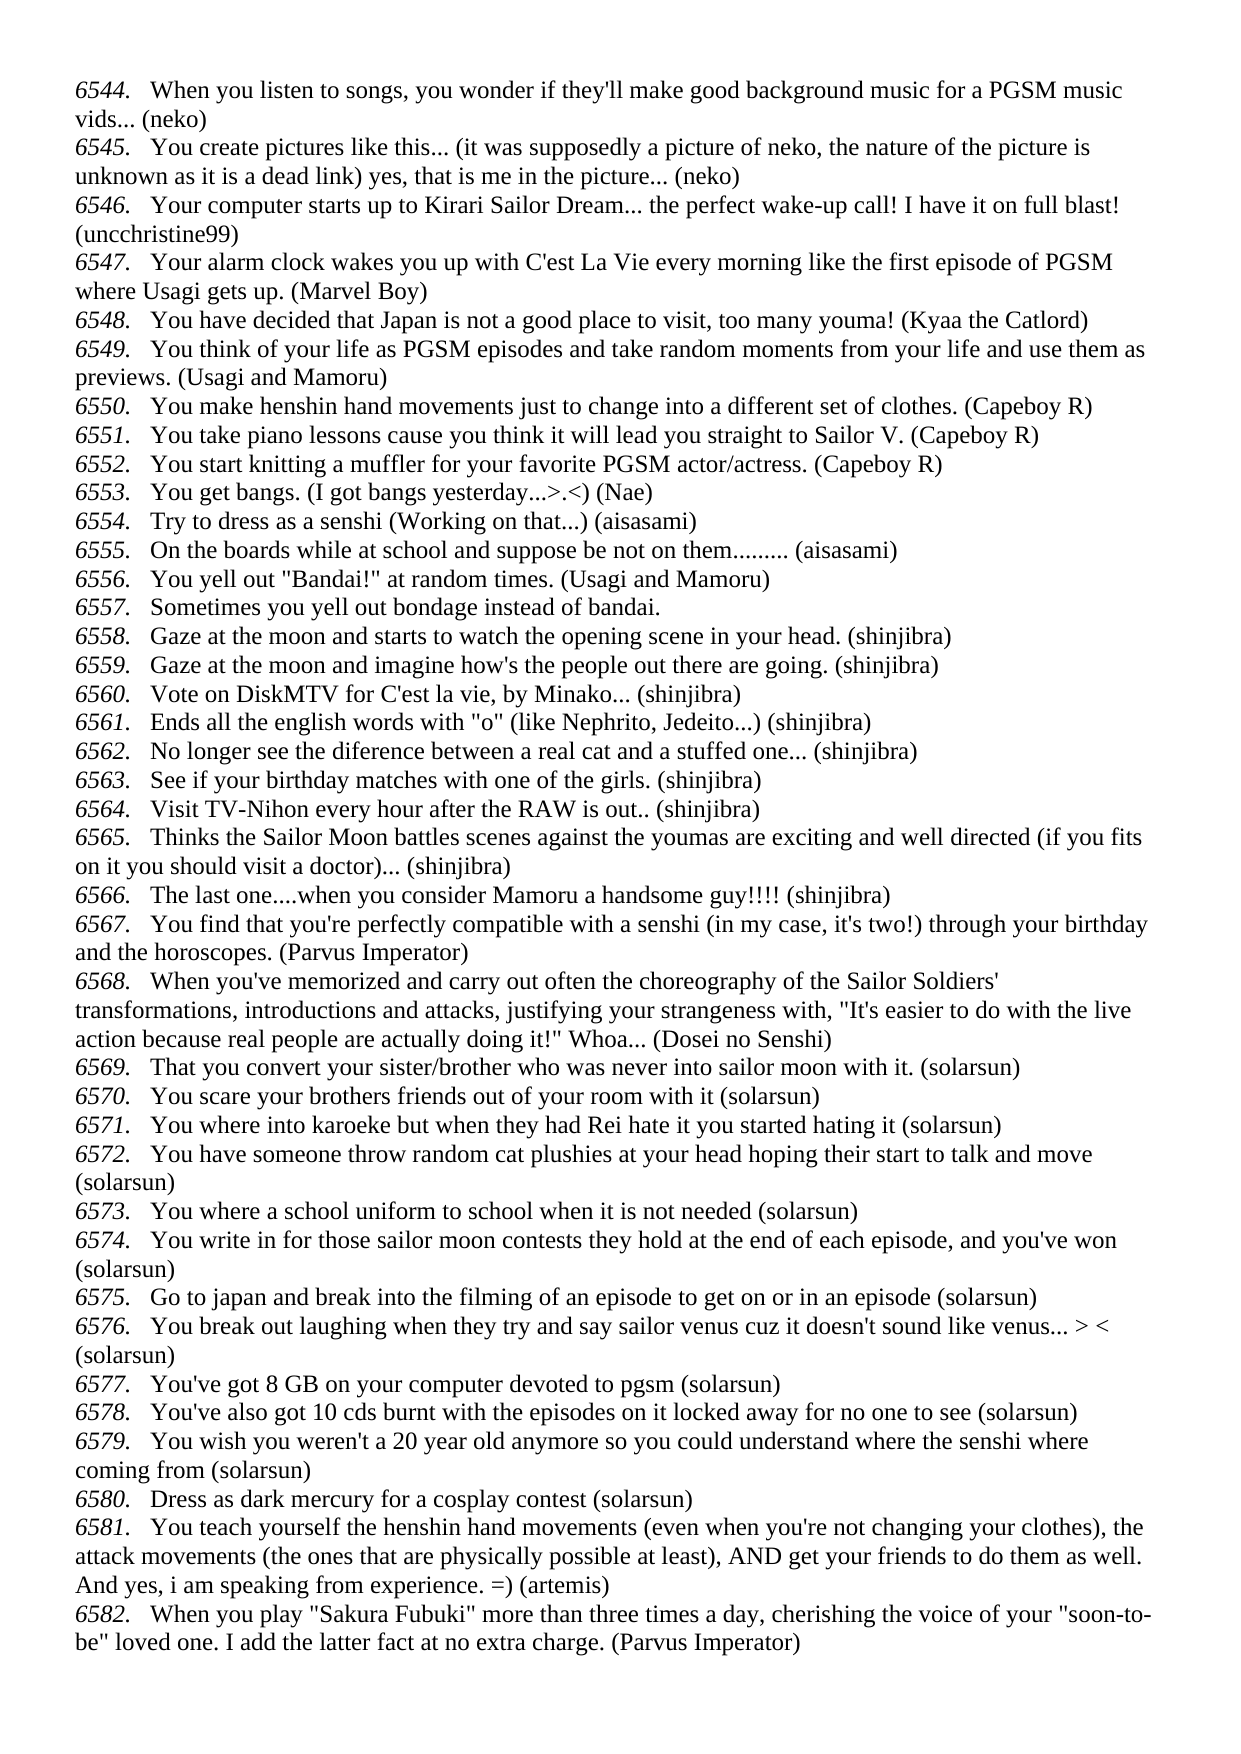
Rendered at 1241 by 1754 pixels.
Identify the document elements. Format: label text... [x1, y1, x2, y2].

list You have decided that Japan is not a good place to visit, too many youma! (Kyaa the Catlord) [75, 305, 1165, 334]
list Gaze at the moon and imagine how's the people out there are going. (shinjibra) [75, 650, 1165, 679]
list You where a school uniform to school when it is not needed (solarsun) [75, 1196, 1165, 1225]
list Vote on DiskMTV for C'est la vie, by Minako... (shinjibra) [75, 679, 1165, 707]
list The last one....when you consider Mamoru a handsome guy!!!! (shinjibra) [75, 880, 1165, 909]
list When you listen to songs, you wonder if they'll make good background music for a PGSM music vids... (neko) [75, 75, 1165, 132]
list You take piano lessons cause you think it will lead you straight to Sailor V. (Capeboy R) [75, 420, 1165, 449]
list You think of your life as PGSM episodes and take random moments from your life and use them as previews. (Usagi and Mamoru) [75, 334, 1165, 391]
list No longer see the diference between a real cat and a stuffed one... (shinjibra) [75, 736, 1165, 765]
list You wish you weren't a 20 year old anymore so you could understand where the senshi where coming from (solarsun) [75, 1426, 1165, 1484]
list When you play "Sakura Fubuki" more than three times a day, cherishing the voice of your "soon-to-be" loved one. I add the latter fact at no extra charge. (Parvus Imperator) [75, 1599, 1165, 1656]
list Your computer starts up to Kirari Sailor Dream... the perfect wake-up call! I have it on full blast! (uncchristine99) [75, 190, 1165, 247]
list Dress as dark mercury for a cosplay contest (solarsun) [75, 1484, 1165, 1512]
list Go to japan and break into the filming of an episode to get on or in an episode (solarsun) [75, 1282, 1165, 1311]
list That you convert your sister/brother who was never into sailor moon with it. (solarsun) [75, 1052, 1165, 1081]
list On the boards while at school and suppose be not on them......... (aisasami) [75, 535, 1165, 564]
list You write in for those sailor moon contests they hold at the end of each episode, and you've won (solarsun) [75, 1225, 1165, 1282]
list You scare your brothers friends out of your room with it (solarsun) [75, 1081, 1165, 1110]
list You make henshin hand movements just to change into a different set of clothes. (Capeboy R) [75, 391, 1165, 420]
list You've also got 10 cds burnt with the episodes on it locked away for no one to see (solarsun) [75, 1397, 1165, 1426]
list Visit TV-Nihon every hour after the RAW is out.. (shinjibra) [75, 794, 1165, 822]
list Try to dress as a senshi (Working on that...) (aisasami) [75, 506, 1165, 535]
list Your alarm clock wakes you up with C'est La Vie every morning like the first episode of PGSM where Usagi gets up. (Marvel Boy) [75, 247, 1165, 305]
list You get bangs. (I got bangs yesterday...>.<) (Nae) [75, 477, 1165, 506]
list You break out laughing when they try and say sailor venus cuz it doesn't sound like venus... > < (solarsun) [75, 1311, 1165, 1369]
list When you've memorized and carry out often the choreography of the Sailor Soldiers' transformations, introductions and attacks, justifying your strangeness with, "It's easier to do with the live action because real people are actually doing it!" Whoa... (Dosei no Senshi) [75, 966, 1165, 1052]
list You where into karoeke but when they had Rei hate it you started hating it (solarsun) [75, 1110, 1165, 1139]
list You yell out "Bandai!" at random times. (Usagi and Mamoru) [75, 564, 1165, 592]
list You create pictures like this... (it was supposedly a picture of neko, the nature of the picture is unknown as it is a dead link) yes, that is me in the picture... (neko) [75, 132, 1165, 190]
list You start knitting a muffler for your favorite PGSM actor/actress. (Capeboy R) [75, 449, 1165, 477]
list Ends all the english words with "o" (like Nephrito, Jedeito...) (shinjibra) [75, 707, 1165, 736]
list You teach yourself the henshin hand movements (even when you're not changing your clothes), the attack movements (the ones that are physically possible at least), AND get your friends to do them as well. And yes, i am speaking from experience. =) (artemis) [75, 1512, 1165, 1599]
list Sometimes you yell out bondage instead of bandai. [75, 592, 1165, 621]
list Gaze at the moon and starts to watch the opening scene in your head. (shinjibra) [75, 621, 1165, 650]
list You find that you're perfectly compatible with a senshi (in my case, it's two!) through your birthday and the horoscopes. (Parvus Imperator) [75, 909, 1165, 966]
list See if your birthday matches with one of the girls. (shinjibra) [75, 765, 1165, 794]
list You have someone throw random cat plushies at your head hoping their start to talk and move (solarsun) [75, 1139, 1165, 1196]
list Thinks the Sailor Moon battles scenes against the youmas are exciting and well directed (if you fits on it you should visit a doctor)... (shinjibra) [75, 822, 1165, 880]
list You've got 8 GB on your computer devoted to pgsm (solarsun) [75, 1369, 1165, 1397]
